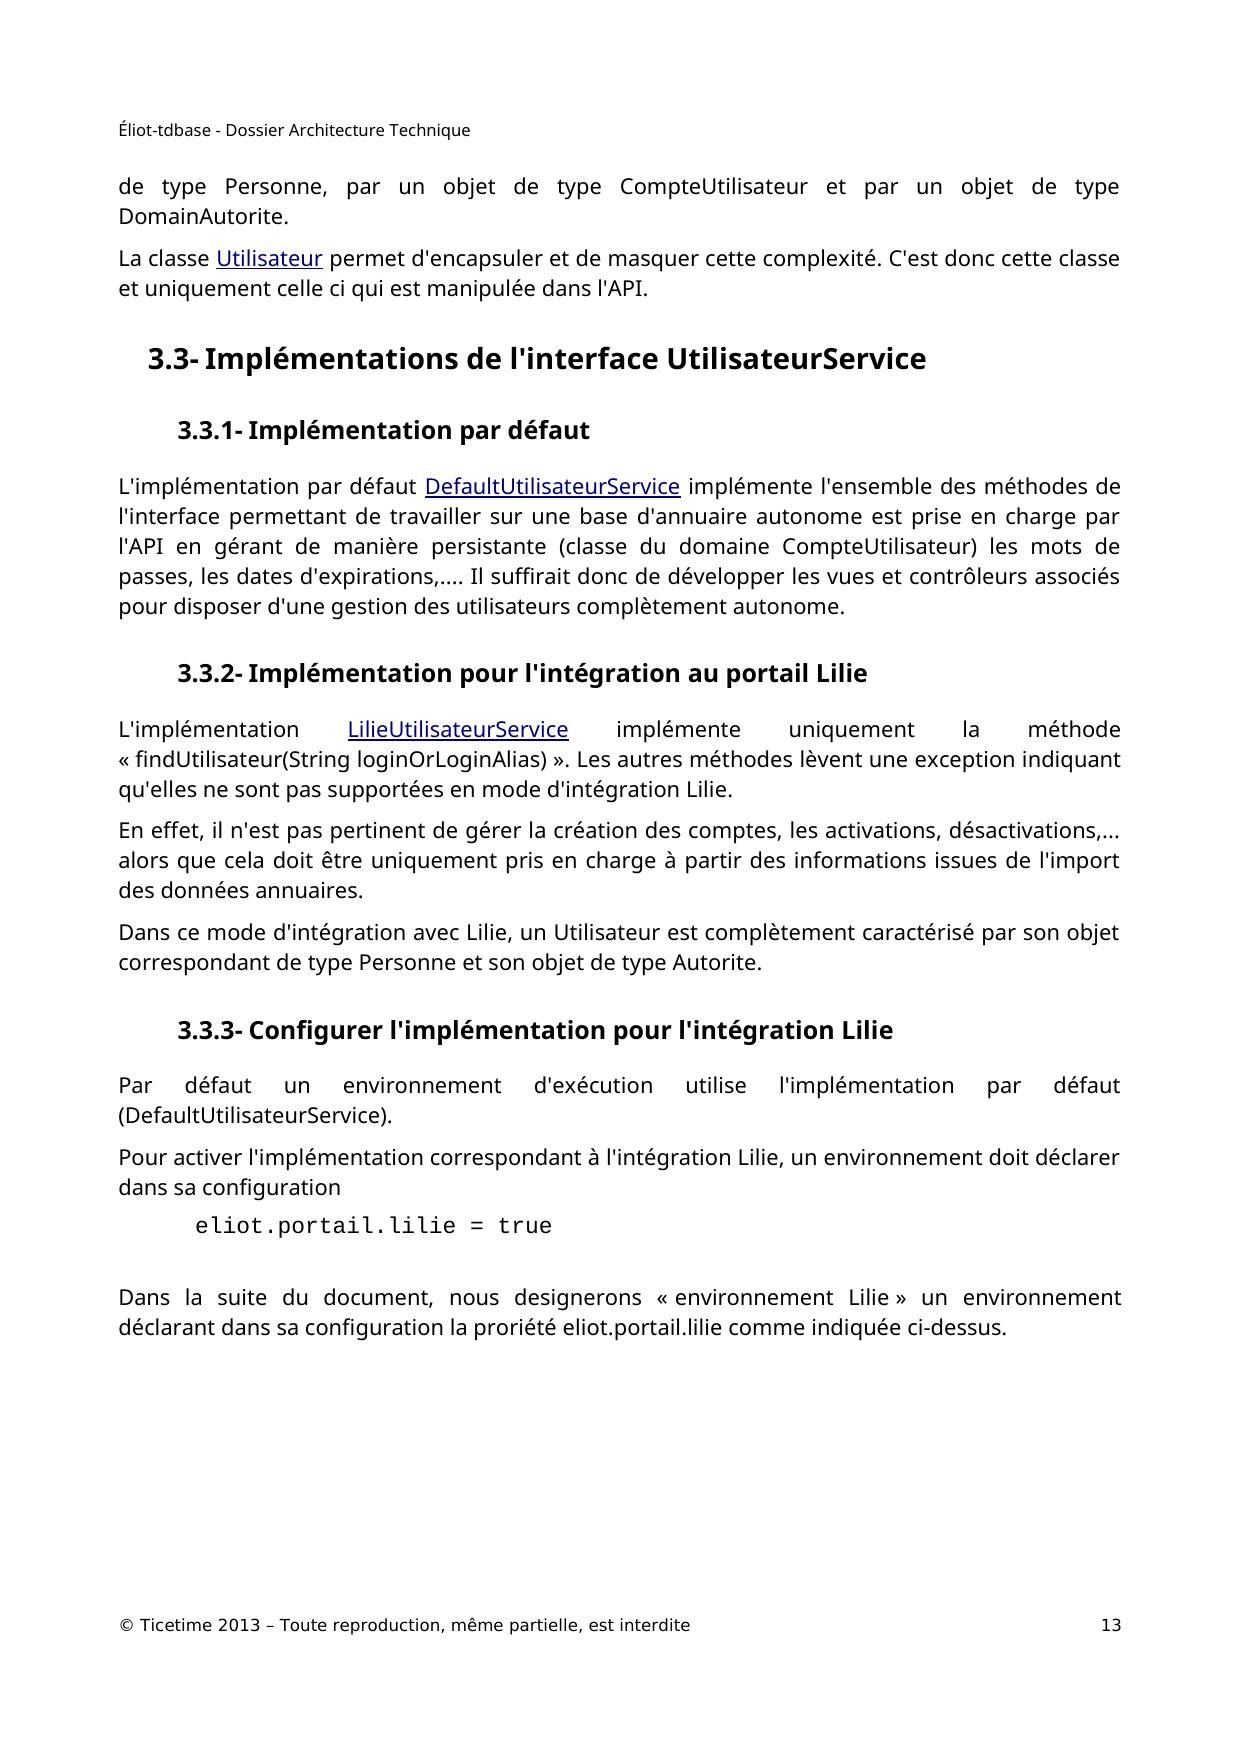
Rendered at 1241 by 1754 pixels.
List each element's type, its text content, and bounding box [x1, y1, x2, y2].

text L'implémentation LilieUtilisateurService implémente uniquement la méthode « findUtilisateur(String loginOrLoginAlias) ». Les autres méthodes lèvent une exception indiquant qu'elles ne sont pas supportées en mode d'intégration Lilie. [118, 714, 1122, 804]
text L'implémentation par défaut DefaultUtilisateurService implémente l'ensemble des méthodes de l'interface permettant de travailler sur une base d'annuaire autonome est prise en charge par l'API en gérant de manière persistante (classe du domaine CompteUtilisateur) les mots de passes, les dates d'expirations,.... Il suffirait donc de développer les vues et contrôleurs associés pour disposer d'une gestion des utilisateurs complètement autonome. [118, 471, 1122, 621]
text La classe Utilisateur permet d'encapsuler et de masquer cette complexité. C'est donc cette classe et uniquement celle ci qui est manipulée dans l'API. [118, 242, 1122, 302]
subtitle Implémentation pour l'intégration au portail Lilie [118, 656, 1122, 690]
text eliot.portail.lilie = true [195, 1214, 1122, 1240]
text Dans ce mode d'intégration avec Lilie, un Utilisateur est complètement caractérisé par son objet correspondant de type Personne et son objet de type Autorite. [118, 917, 1122, 977]
text Par défaut un environnement d'exécution utilise l'implémentation par défaut (DefaultUtilisateurService). [118, 1070, 1122, 1130]
text Dans la suite du document, nous designerons « environnement Lilie » un environnement déclarant dans sa configuration la proriété eliot.portail.lilie comme indiquée ci-dessus. [118, 1282, 1122, 1342]
subtitle Implémentations de l'interface UtilisateurService [118, 338, 1122, 378]
subtitle Configurer l'implémentation pour l'intégration Lilie [118, 1013, 1122, 1047]
text de type Personne, par un objet de type CompteUtilisateur et par un objet de type DomainAutorite. [118, 171, 1122, 231]
subtitle Implémentation par défaut [118, 413, 1122, 447]
text Pour activer l'implémentation correspondant à l'intégration Lilie, un environnement doit déclarer dans sa configuration [118, 1142, 1122, 1202]
text En effet, il n'est pas pertinent de gérer la création des comptes, les activations, désactivations,... alors que cela doit être uniquement pris en charge à partir des informations issues de l'import des données annuaires. [118, 815, 1122, 905]
